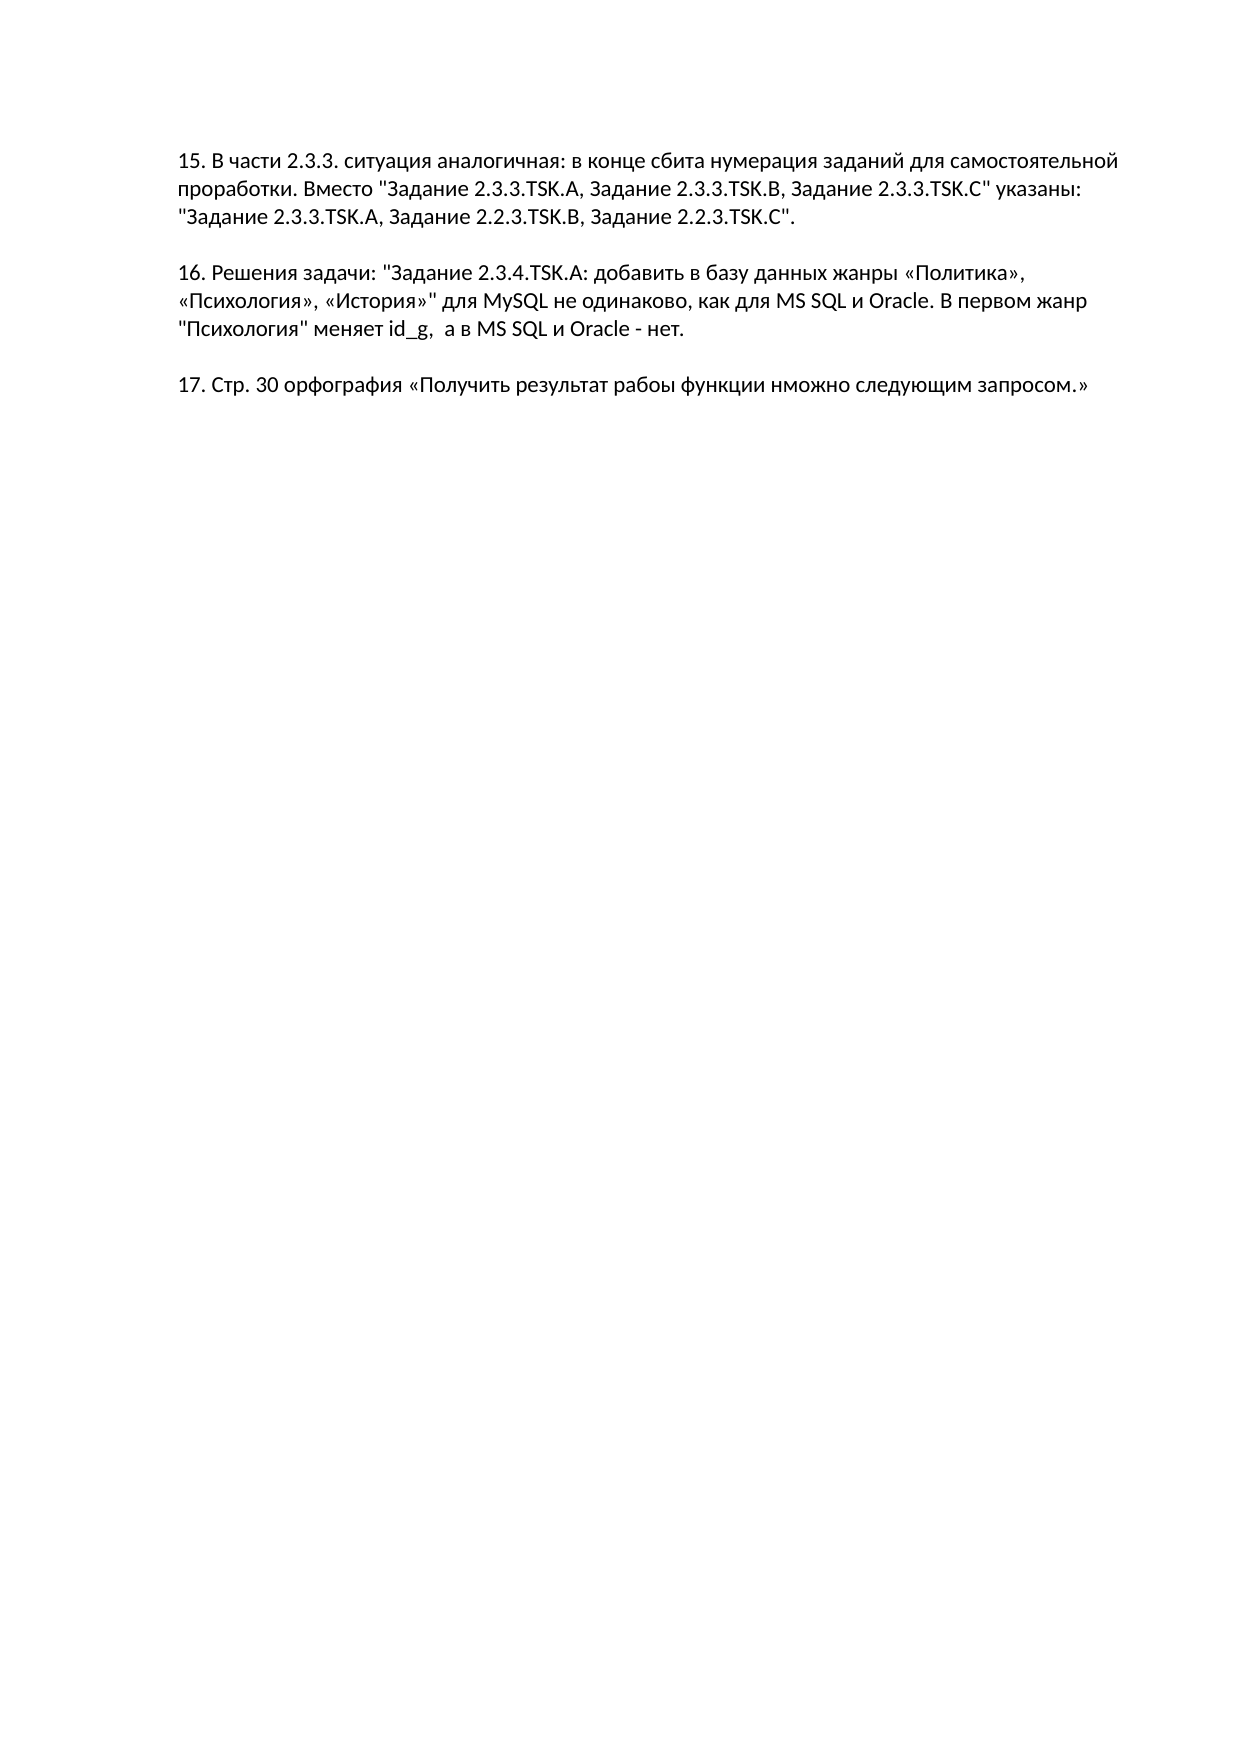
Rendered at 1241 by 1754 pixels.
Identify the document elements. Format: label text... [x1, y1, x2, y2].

text 15. В части 2.3.3. ситуация аналогичная: в конце сбита нумерация заданий для самостоятельной проработки. Вместо "Задание 2.3.3.TSK.A, Задание 2.3.3.TSK.В, Задание 2.3.3.TSK.С" указаны: "Задание 2.3.3.TSK.A, Задание 2.2.3.TSK.В, Задание 2.2.3.TSK.С". [177, 146, 1152, 230]
text 17. Стр. 30 орфография «Получить результат рабоы функции нможно следующим запросом.» [177, 370, 1152, 398]
text 16. Решения задачи: "Задание 2.3.4.TSK.A: добавить в базу данных жанры «Политика», «Психология», «История»" для MySQL не одинаково, как для MS SQL и Oracle. В первом жанр "Психология" меняет id_g, а в MS SQL и Oracle - нет. [177, 258, 1152, 342]
